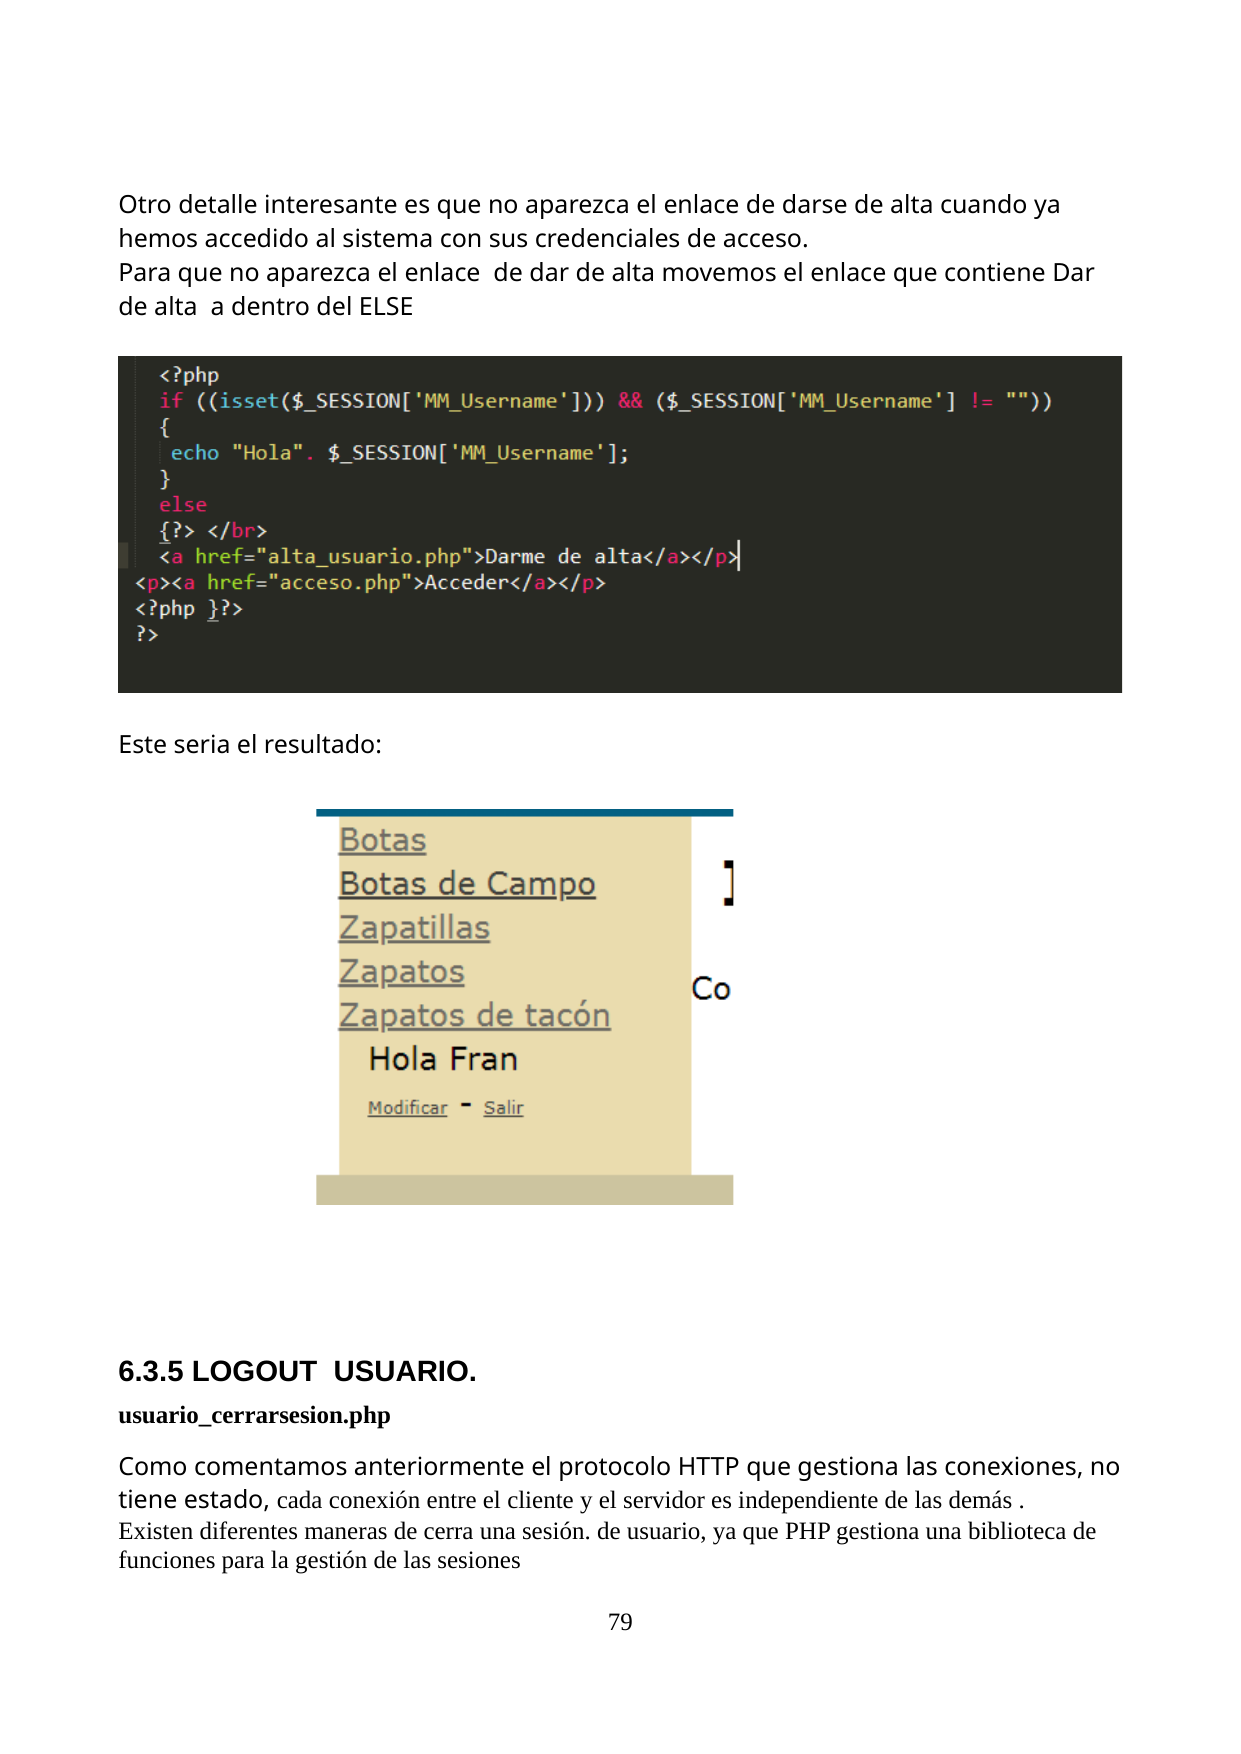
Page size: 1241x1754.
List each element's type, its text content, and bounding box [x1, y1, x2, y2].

picture [316, 817, 734, 1205]
subtitle 6.3.5 LOGOUT USUARIO. [118, 1354, 1122, 1388]
text usuario_cerrarsesion.php [118, 1401, 1122, 1429]
text Este seria el resultado: [118, 727, 1122, 761]
text Como comentamos anteriormente el protocolo HTTP que gestiona las conexiones, no tiene estado, cada conexión entre el cliente y el servidor es independiente de las demás . [118, 1448, 1122, 1516]
text Otro detalle interesante es que no aparezca el enlace de darse de alta cuando ya hemos accedido al sistema con sus credenciales de acceso. [118, 186, 1122, 254]
text Para que no aparezca el enlace de dar de alta movemos el enlace que contiene Dar de alta a dentro del ELSE [118, 254, 1122, 322]
picture [118, 356, 1123, 693]
text Existen diferentes maneras de cerra una sesión. de usuario, ya que PHP gestiona una biblioteca de funciones para la gestión de las sesiones [118, 1516, 1122, 1574]
